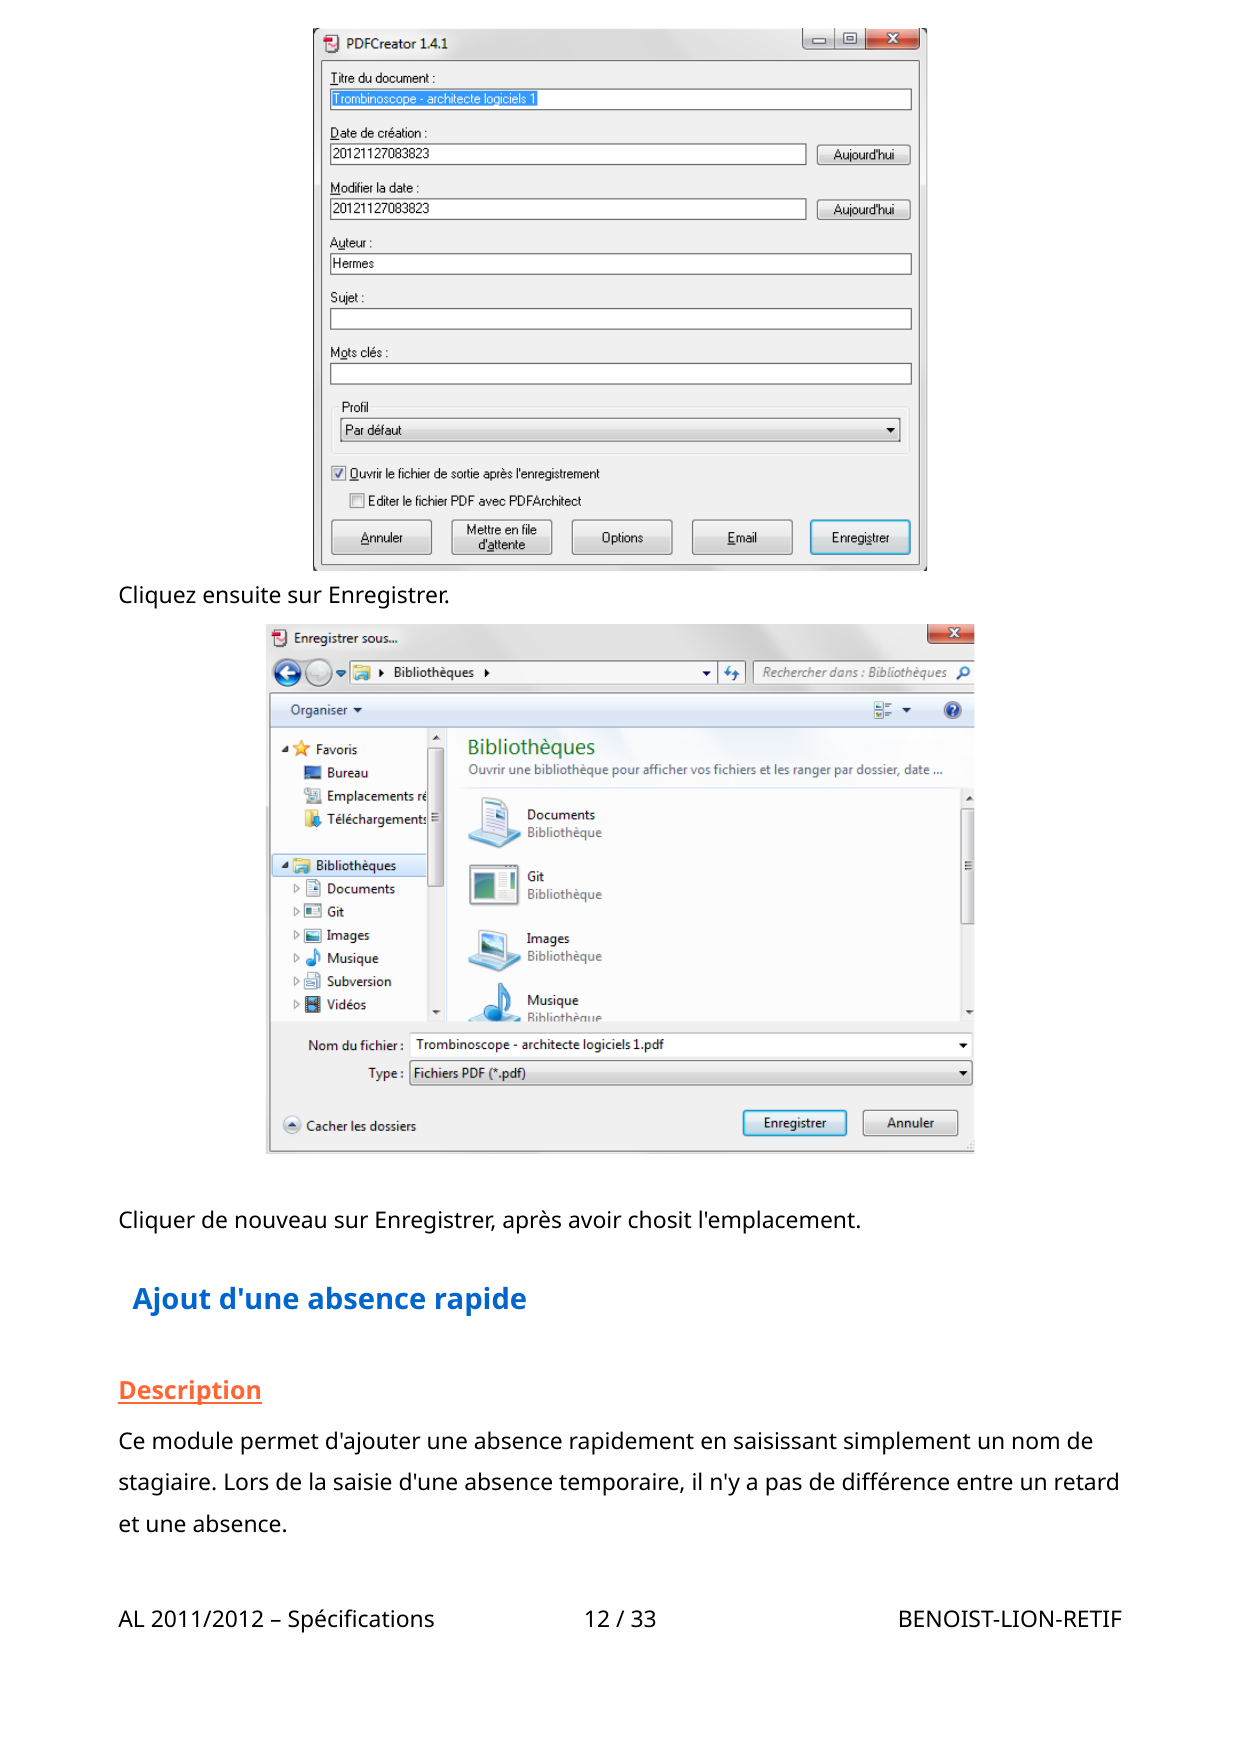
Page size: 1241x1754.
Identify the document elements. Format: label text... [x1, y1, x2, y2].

subtitle Description [118, 1367, 1122, 1408]
subtitle Ajout d'une absence rapide [132, 1278, 1122, 1318]
picture [313, 28, 928, 571]
picture [265, 624, 975, 1154]
text Cliquer de nouveau sur Enregistrer, après avoir chosit l'emplacement. [118, 1195, 1122, 1237]
text Ce module permet d'ajouter une absence rapidement en saisissant simplement un nom de stagiaire. Lors de la saisie d'une absence temporaire, il n'y a pas de différence entre un retard et une absence. [118, 1416, 1122, 1540]
text Cliquez ensuite sur Enregistrer. [118, 571, 1122, 612]
